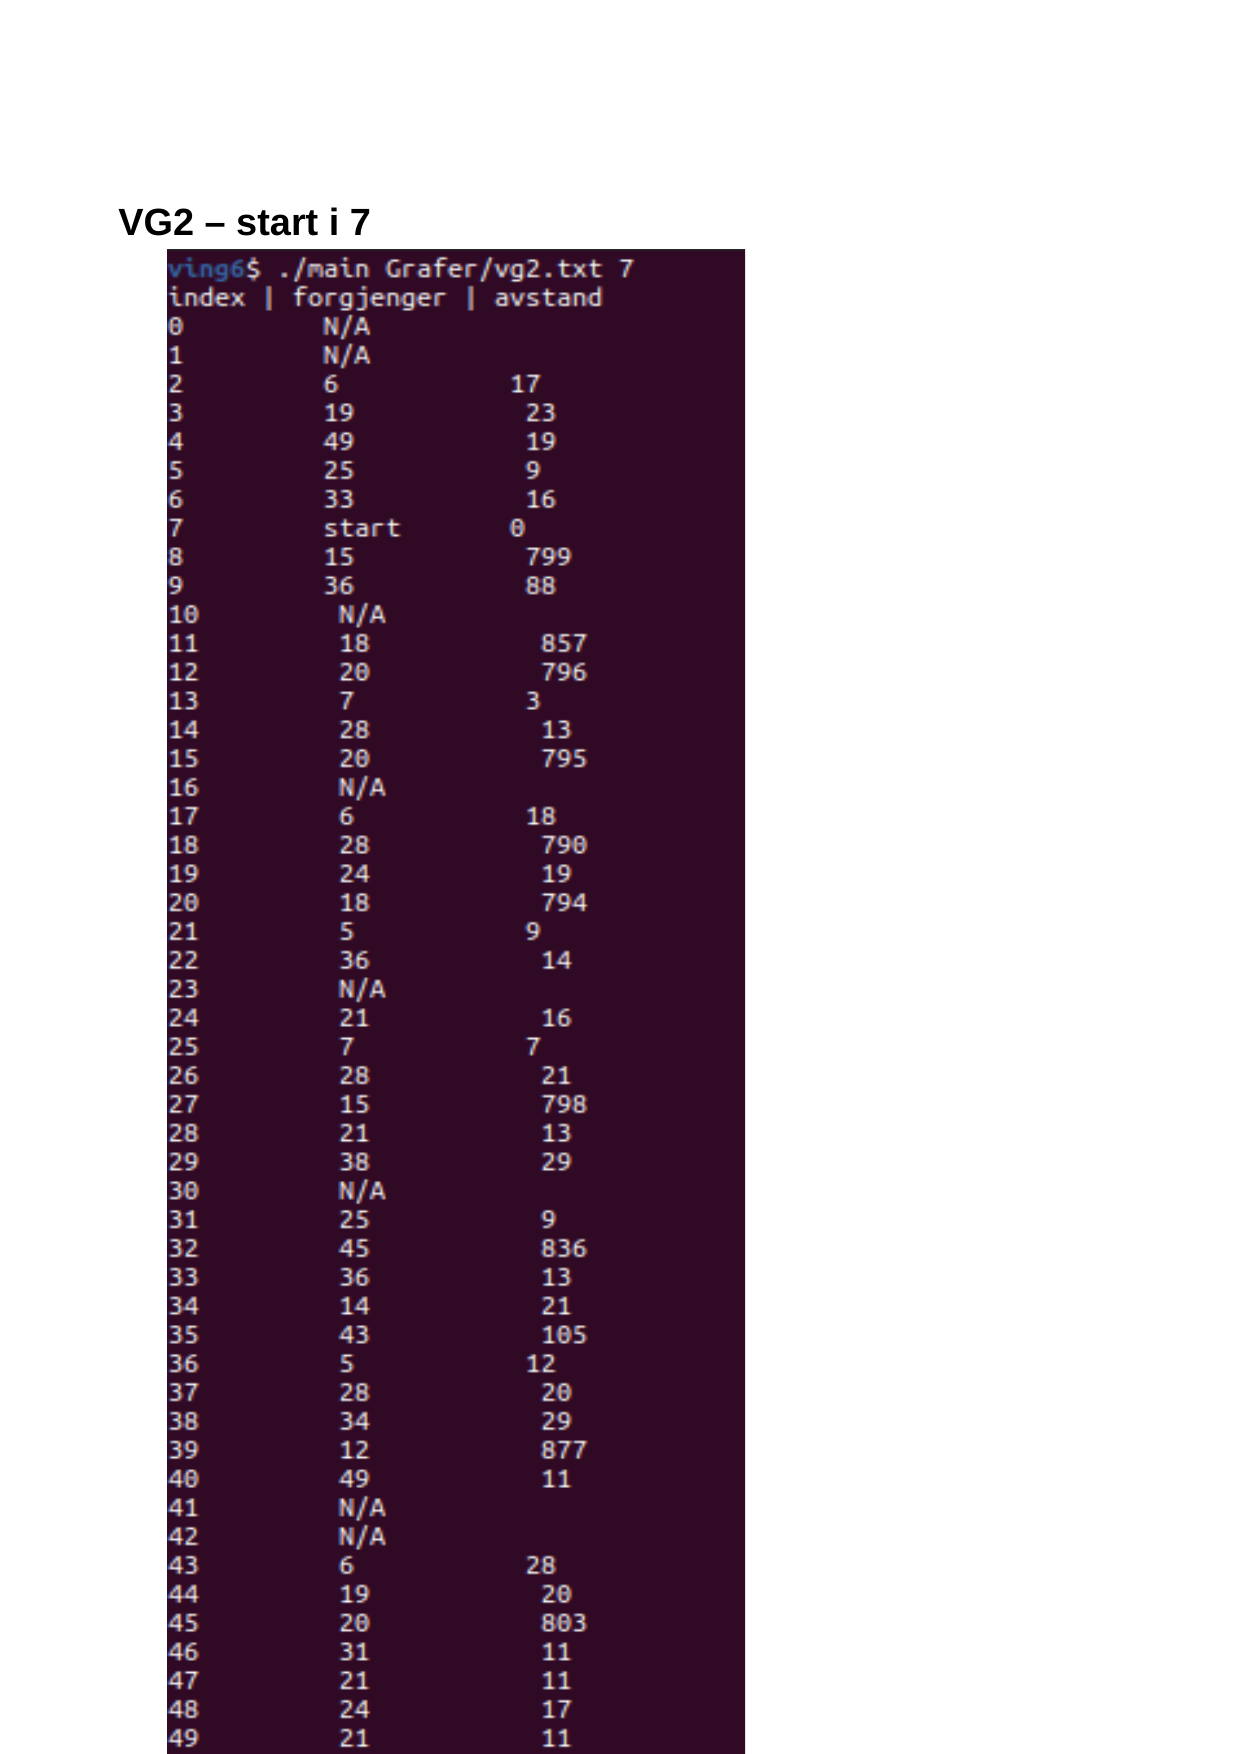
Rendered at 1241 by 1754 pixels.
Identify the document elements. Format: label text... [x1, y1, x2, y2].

subtitle VG2 – start i 7 [118, 199, 1122, 243]
picture [167, 249, 745, 1754]
